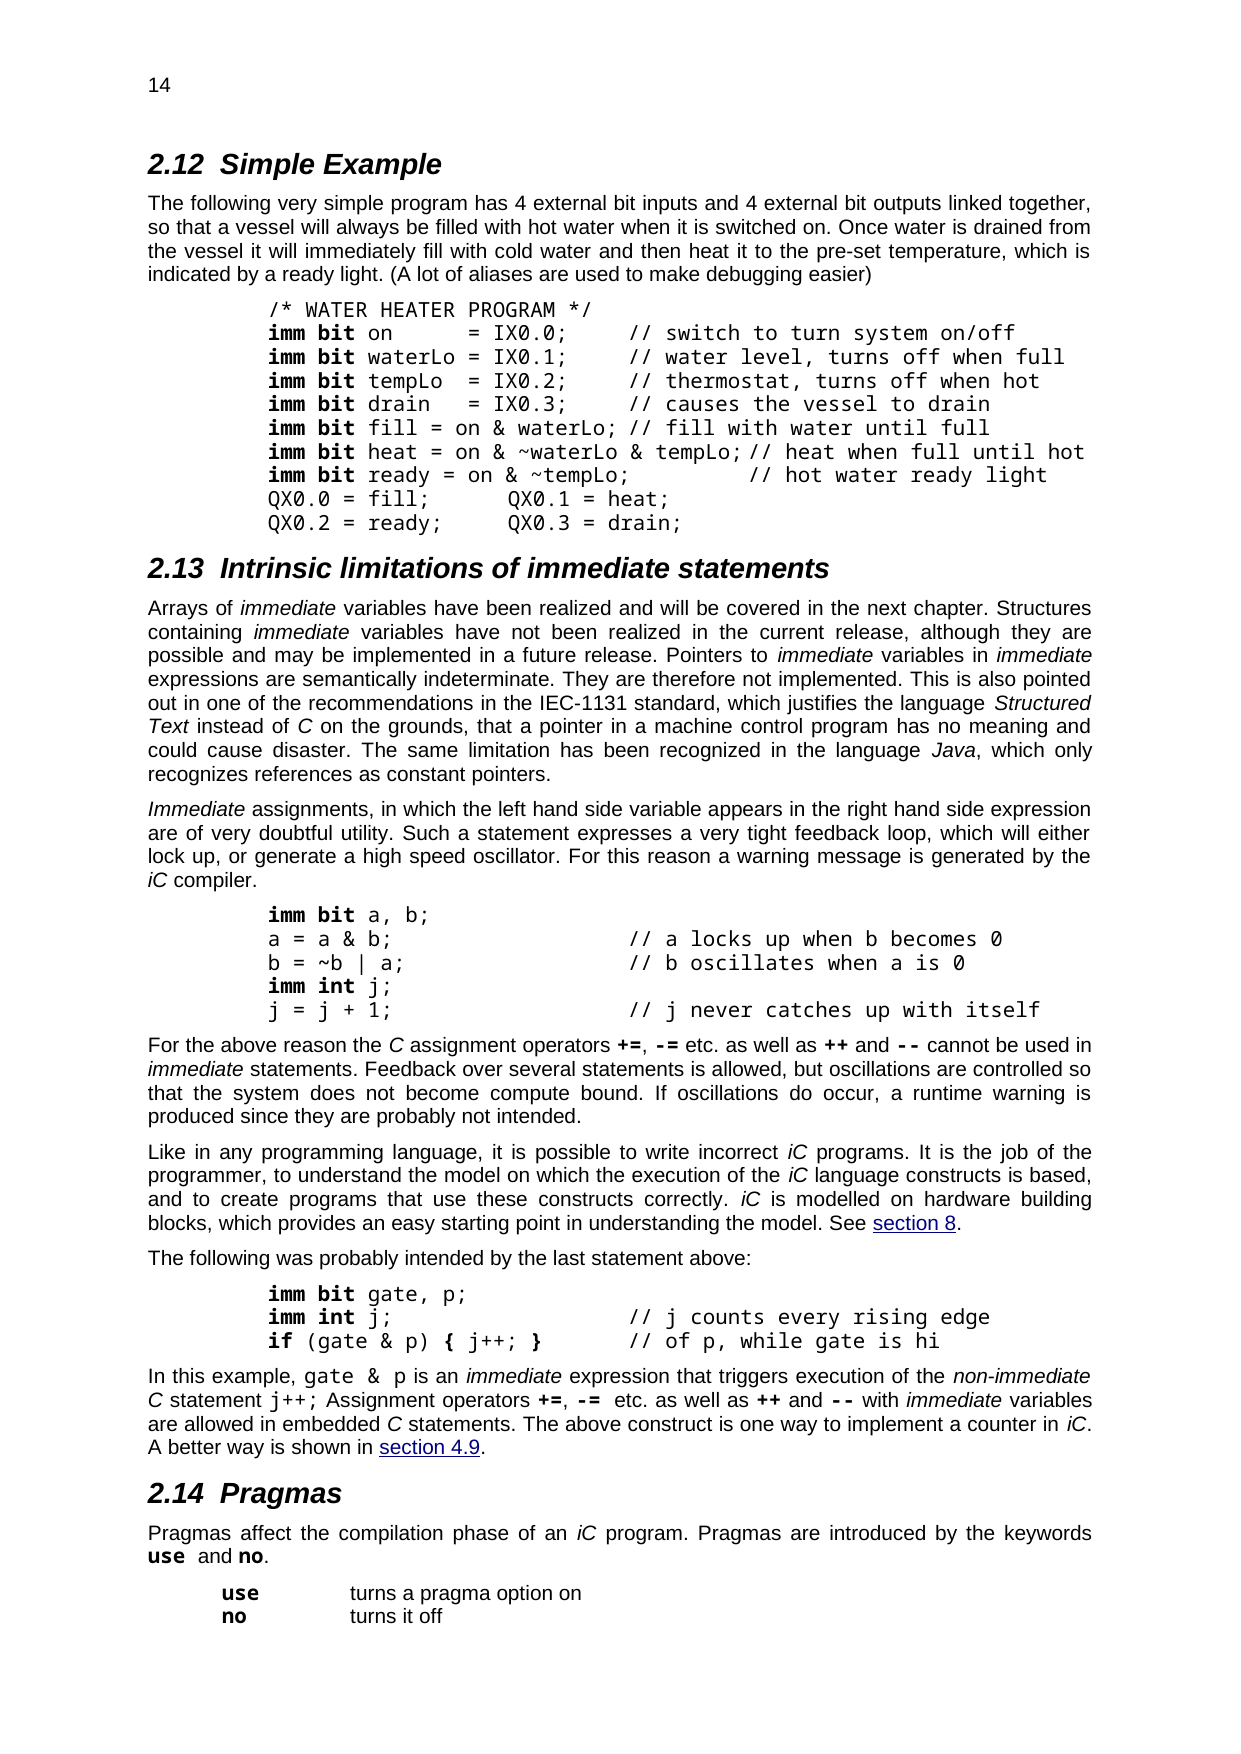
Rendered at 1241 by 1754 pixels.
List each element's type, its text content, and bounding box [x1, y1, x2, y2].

text In this example, gate & p is an immediate expression that triggers execution of the non-immediate C statement j++; Assignment operators +=, -= etc. as well as ++ and -- with immediate variables are allowed in embedded C statements. The above construct is one way to implement a counter in iC. A better way is shown in section 4.9. [148, 1365, 1092, 1459]
text use turns a pragma option on no turns it off [222, 1581, 1092, 1628]
text /* WATER HEATER PROGRAM */ imm bit on = IX0.0; // switch to turn system on/off imm bit waterLo = IX0.1; // water level, turns off when full imm bit tempLo = IX0.2; // thermostat, turns off when hot imm bit drain = IX0.3; // causes the vessel to drain imm bit fill = on & waterLo; // fill with water until full imm bit heat = on & ~waterLo & tempLo; // heat when full until hot imm bit ready = on & ~tempLo; // hot water ready light QX0.0 = fill; QX0.1 = heat; QX0.2 = ready; QX0.3 = drain; [268, 298, 1092, 535]
text The following was probably intended by the last statement above: [148, 1247, 1092, 1270]
text Pragmas affect the compilation phase of an iC program. Pragmas are introduced by the keywords use and no. [148, 1521, 1092, 1569]
text imm bit a, b; a = a & b; // a locks up when b becomes 0 b = ~b | a; // b oscillates when a is 0 imm int j; j = j + 1; // j never catches up with itself [268, 904, 1092, 1022]
text Immediate assignments, in which the left hand side variable appears in the right hand side expression are of very doubtful utility. Such a statement expresses a very tight feedback loop, which will either lock up, or generate a high speed oscillator. For this reason a warning message is generated by the iC compiler. [148, 798, 1092, 892]
text Arrays of immediate variables have been realized and will be covered in the next chapter. Structures containing immediate variables have not been realized in the current release, although they are possible and may be implemented in a future release. Pointers to immediate variables in immediate expressions are semantically indeterminate. They are therefore not implemented. This is also pointed out in one of the recommendations in the IEC-1131 standard, which justifies the language Structured Text instead of C on the grounds, that a pointer in a machine control program has no meaning and could cause disaster. The same limitation has been recognized in the language Java, which only recognizes references as constant pointers. [148, 597, 1092, 786]
text For the above reason the C assignment operators +=, -= etc. as well as ++ and -- cannot be used in immediate statements. Feedback over several statements is allowed, but oscillations are controlled so that the system does not become compute bound. If oscillations do occur, a runtime warning is produced since they are probably not intended. [148, 1034, 1092, 1129]
subtitle Simple Example [148, 148, 1092, 180]
subtitle Intrinsic limitations of immediate statements [148, 552, 1092, 585]
text The following very simple program has 4 external bit inputs and 4 external bit outputs linked together, so that a vessel will always be filled with hot water when it is switched on. Once water is drained from the vessel it will immediately fill with cold water and then heat it to the pre-set temperature, which is indicated by a ready light. (A lot of aliases are used to make debugging easier) [148, 192, 1092, 287]
text Like in any programming language, it is possible to write incorrect iC programs. It is the job of the programmer, to understand the model on which the execution of the iC language constructs is based, and to create programs that use these constructs correctly. iC is modelled on hardware building blocks, which provides an easy starting point in understanding the model. See section 8. [148, 1140, 1092, 1235]
subtitle Pragmas [148, 1477, 1092, 1510]
text imm bit gate, p; imm int j; // j counts every rising edge if (gate & p) { j++; } // of p, while gate is hi [268, 1282, 1092, 1353]
